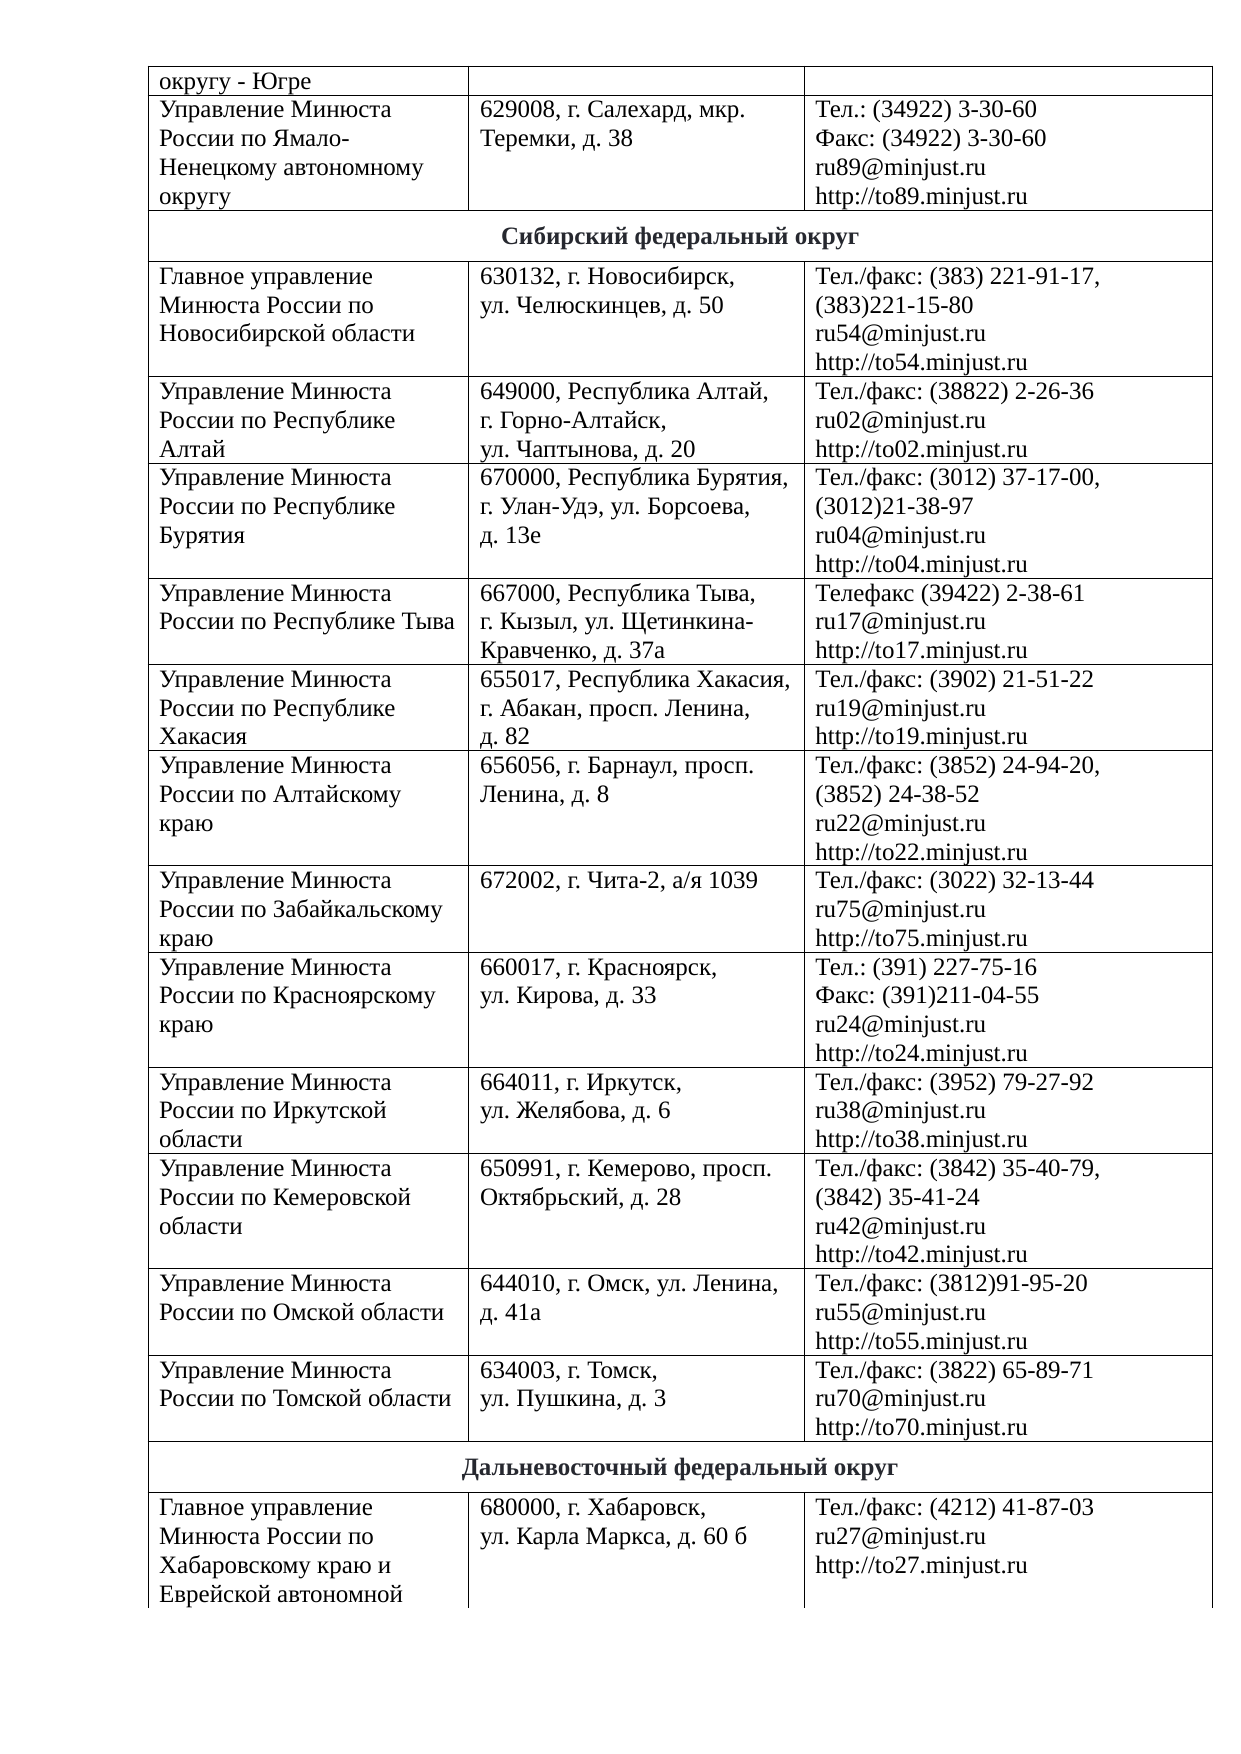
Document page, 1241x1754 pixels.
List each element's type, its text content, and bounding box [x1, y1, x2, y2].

table_cell 649000, Республика Алтай, г. Горно-Алтайск, ул. Чаптынова, д. 20 [469, 377, 804, 462]
table_cell 656056, г. Барнаул, просп. Ленина, д. 8 [469, 751, 804, 865]
table_cell Управление Минюста России по Республике Алтай [149, 377, 468, 462]
table_cell 634003, г. Томск, ул. Пушкина, д. 3 [469, 1356, 804, 1441]
table_cell Тел./факс: (3852) 24-94-20, (3852) 24-38-52 ru22@minjust.ru http://to22.minjust.ru [805, 751, 1212, 865]
table_cell 667000, Республика Тыва, г. Кызыл, ул. Щетинкина-Кравченко, д. 37а [469, 579, 804, 664]
table_cell Управление Минюста России по Алтайскому краю [149, 751, 468, 865]
table_cell Тел./факс: (3952) 79-27-92 ru38@minjust.ru http://to38.minjust.ru [805, 1068, 1212, 1153]
table_cell Сибирский федеральный округ [149, 211, 1212, 261]
table_cell Дальневосточный федеральный округ [149, 1442, 1212, 1492]
table_cell 629008, г. Салехард, мкр. Теремки, д. 38 [469, 96, 804, 209]
table_cell 650991, г. Кемерово, просп. Октябрьский, д. 28 [469, 1154, 804, 1268]
table_cell Тел.: (34922) 3-30-60 Факс: (34922) 3-30-60 ru89@minjust.ru http://to89.minjust.ru [805, 96, 1212, 209]
table_cell Тел.: (391) 227-75-16 Факс: (391)211-04-55 ru24@minjust.ru http://to24.minjust.ru [805, 953, 1212, 1067]
table_cell Тел./факс: (3902) 21-51-22 ru19@minjust.ru http://to19.minjust.ru [805, 665, 1212, 750]
table_cell Тел./факс: (3022) 32-13-44 ru75@minjust.ru http://to75.minjust.ru [805, 866, 1212, 952]
table_cell 660017, г. Красноярск, ул. Кирова, д. 33 [469, 953, 804, 1067]
table_cell Управление Минюста России по Республике Хакасия [149, 665, 468, 750]
table_cell Главное управление Минюста России по Хабаровскому краю и Еврейской автономной [149, 1493, 468, 1607]
table_cell Управление Минюста России по Республике Бурятия [149, 464, 468, 577]
table_cell Управление Минюста России по Омской области [149, 1269, 468, 1354]
table_cell Тел./факс: (3822) 65-89-71 ru70@minjust.ru http://to70.minjust.ru [805, 1356, 1212, 1441]
table_cell Тел./факс: (3012) 37-17-00, (3012)21-38-97 ru04@minjust.ru http://to04.minjust.ru [805, 464, 1212, 577]
table_cell Управление Минюста России по Томской области [149, 1356, 468, 1441]
table_cell округу - Югре [149, 67, 468, 94]
table_cell [469, 67, 804, 94]
table_cell Тел./факс: (383) 221-91-17, (383)221-15-80 ru54@minjust.ru http://to54.minjust.ru [805, 262, 1212, 376]
table_cell Управление Минюста России по Республике Тыва [149, 579, 468, 664]
table_cell Тел./факс: (3812)91-95-20 ru55@minjust.ru http://to55.minjust.ru [805, 1269, 1212, 1354]
table_cell Управление Минюста России по Ямало-Ненецкому автономному округу [149, 96, 468, 209]
table_cell Тел./факс: (4212) 41-87-03 ru27@minjust.ru http://to27.minjust.ru [805, 1493, 1212, 1607]
table_cell Тел./факс: (38822) 2-26-36 ru02@minjust.ru http://to02.minjust.ru [805, 377, 1212, 462]
table_cell Телефакс (39422) 2-38-61 ru17@minjust.ru http://to17.minjust.ru [805, 579, 1212, 664]
table_cell [805, 67, 1212, 94]
table_cell 664011, г. Иркутск, ул. Желябова, д. 6 [469, 1068, 804, 1153]
table_cell Главное управление Минюста России по Новосибирской области [149, 262, 468, 376]
table_cell 655017, Республика Хакасия, г. Абакан, просп. Ленина, д. 82 [469, 665, 804, 750]
table_cell Управление Минюста России по Иркутской области [149, 1068, 468, 1153]
table_cell 672002, г. Чита-2, а/я 1039 [469, 866, 804, 952]
table_cell 680000, г. Хабаровск, ул. Карла Маркса, д. 60 б [469, 1493, 804, 1607]
table_cell 670000, Республика Бурятия, г. Улан-Удэ, ул. Борсоева, д. 13е [469, 464, 804, 577]
table_cell Тел./факс: (3842) 35-40-79, (3842) 35-41-24 ru42@minjust.ru http://to42.minjust.ru [805, 1154, 1212, 1268]
table_cell Управление Минюста России по Кемеровской области [149, 1154, 468, 1268]
table_cell Управление Минюста России по Забайкальскому краю [149, 866, 468, 952]
table_cell Управление Минюста России по Красноярскому краю [149, 953, 468, 1067]
table_cell 644010, г. Омск, ул. Ленина, д. 41а [469, 1269, 804, 1354]
table_cell 630132, г. Новосибирск, ул. Челюскинцев, д. 50 [469, 262, 804, 376]
